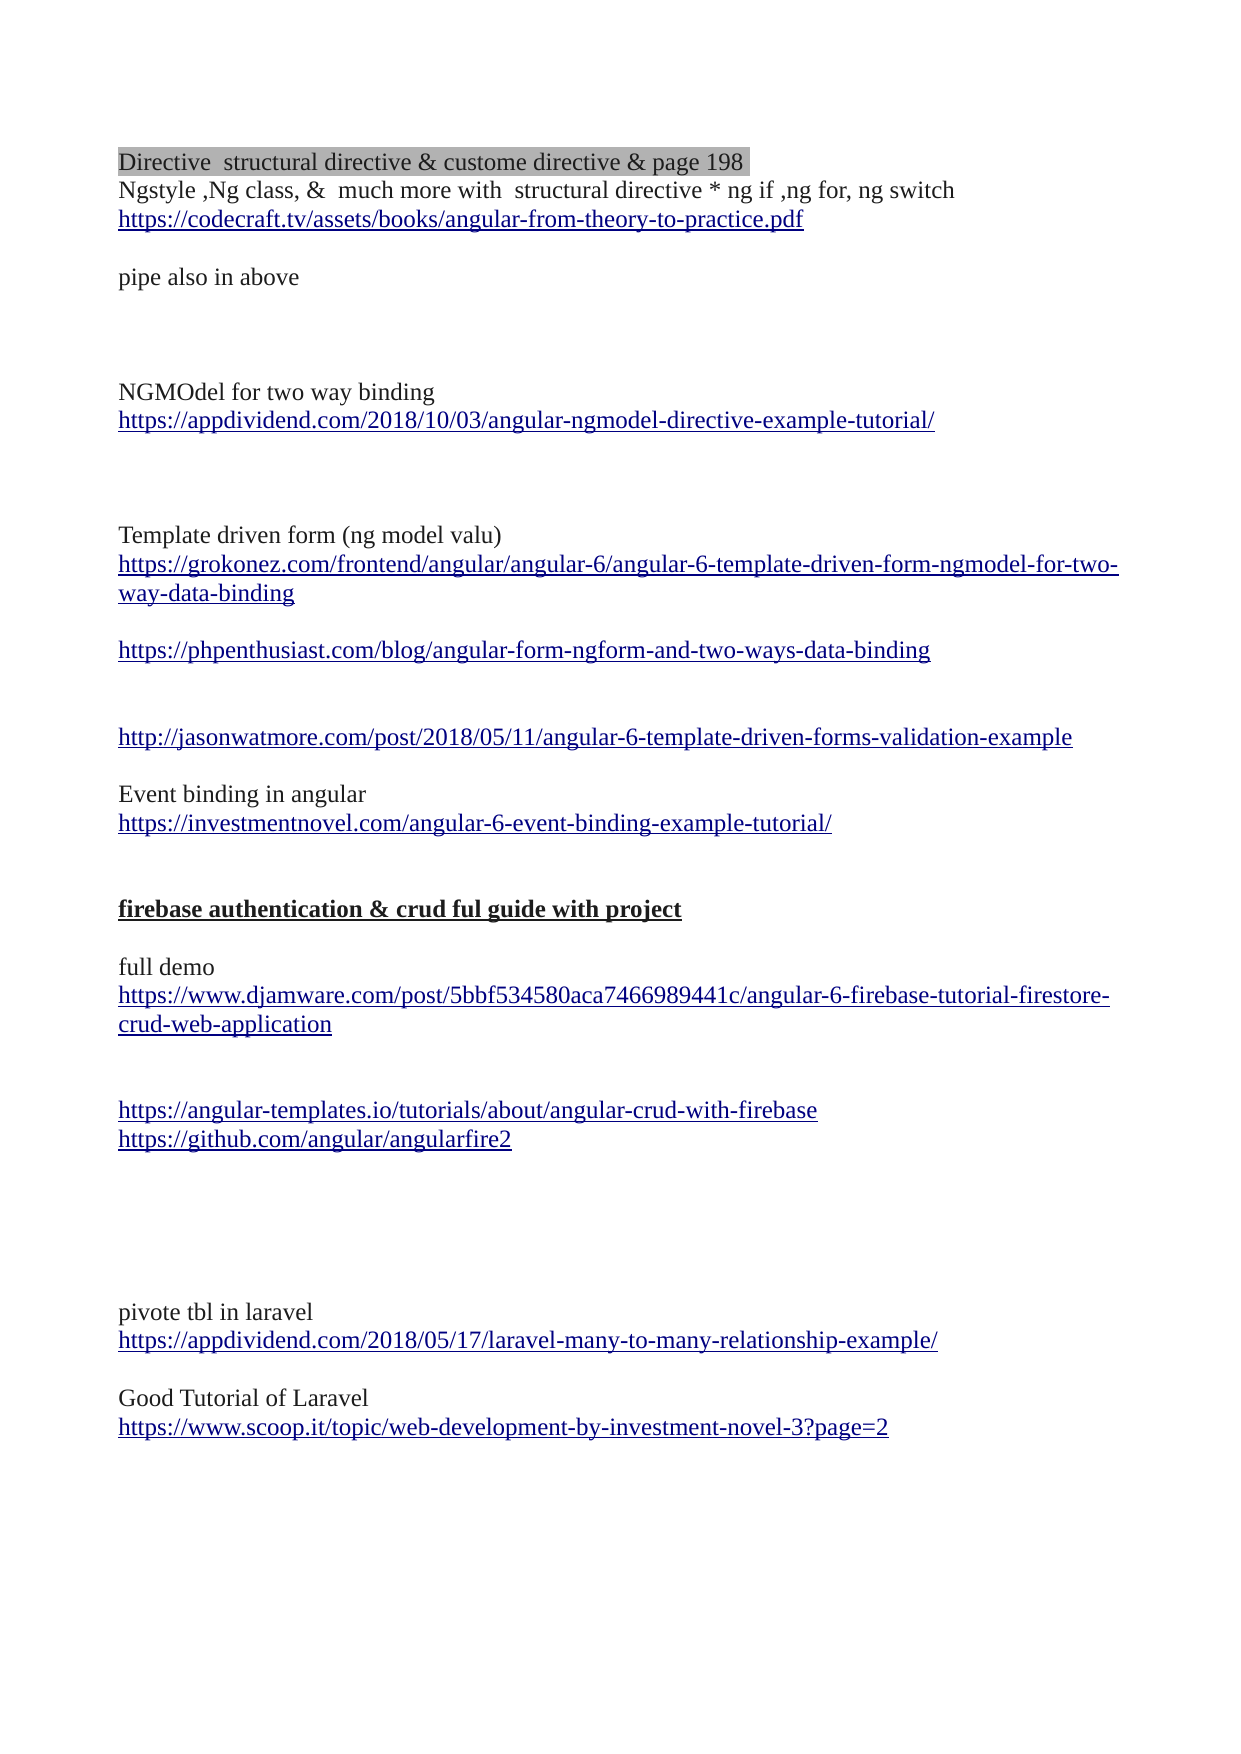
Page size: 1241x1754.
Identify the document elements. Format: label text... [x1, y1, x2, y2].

text https://appdividend.com/2018/10/03/angular-ngmodel-directive-example-tutorial/ [118, 406, 1122, 434]
text firebase authentication & crud ful guide with project [118, 894, 1122, 923]
text https://investmentnovel.com/angular-6-event-binding-example-tutorial/ [118, 808, 1122, 837]
text https://www.djamware.com/post/5bbf534580aca7466989441c/angular-6-firebase-tutorial-firestore-crud-web-application [118, 981, 1122, 1038]
text Event binding in angular [118, 779, 1122, 808]
text https://appdividend.com/2018/05/17/laravel-many-to-many-relationship-example/ [118, 1326, 1122, 1354]
text https://angular-templates.io/tutorials/about/angular-crud-with-firebase [118, 1096, 1122, 1124]
text full demo [118, 952, 1122, 981]
text https://grokonez.com/frontend/angular/angular-6/angular-6-template-driven-form-ngmodel-for-two-way-data-binding [118, 549, 1122, 607]
text pipe also in above [118, 262, 1122, 291]
text https://phpenthusiast.com/blog/angular-form-ngform-and-two-ways-data-binding [118, 636, 1122, 664]
text pivote tbl in laravel [118, 1297, 1122, 1326]
text https://www.scoop.it/topic/web-development-by-investment-novel-3?page=2 [118, 1412, 1122, 1441]
text Template driven form (ng model valu) [118, 521, 1122, 549]
text https://codecraft.tv/assets/books/angular-from-theory-to-practice.pdf [118, 204, 1122, 233]
text NGMOdel for two way binding [118, 377, 1122, 406]
text Directive structural directive & custome directive & page 198 [118, 147, 1122, 176]
text https://github.com/angular/angularfire2 [118, 1124, 1122, 1153]
text Ngstyle ,Ng class, & much more with structural directive * ng if ,ng for, ng switch [118, 176, 1122, 204]
text Good Tutorial of Laravel [118, 1383, 1122, 1412]
text http://jasonwatmore.com/post/2018/05/11/angular-6-template-driven-forms-validation-example [118, 722, 1122, 751]
